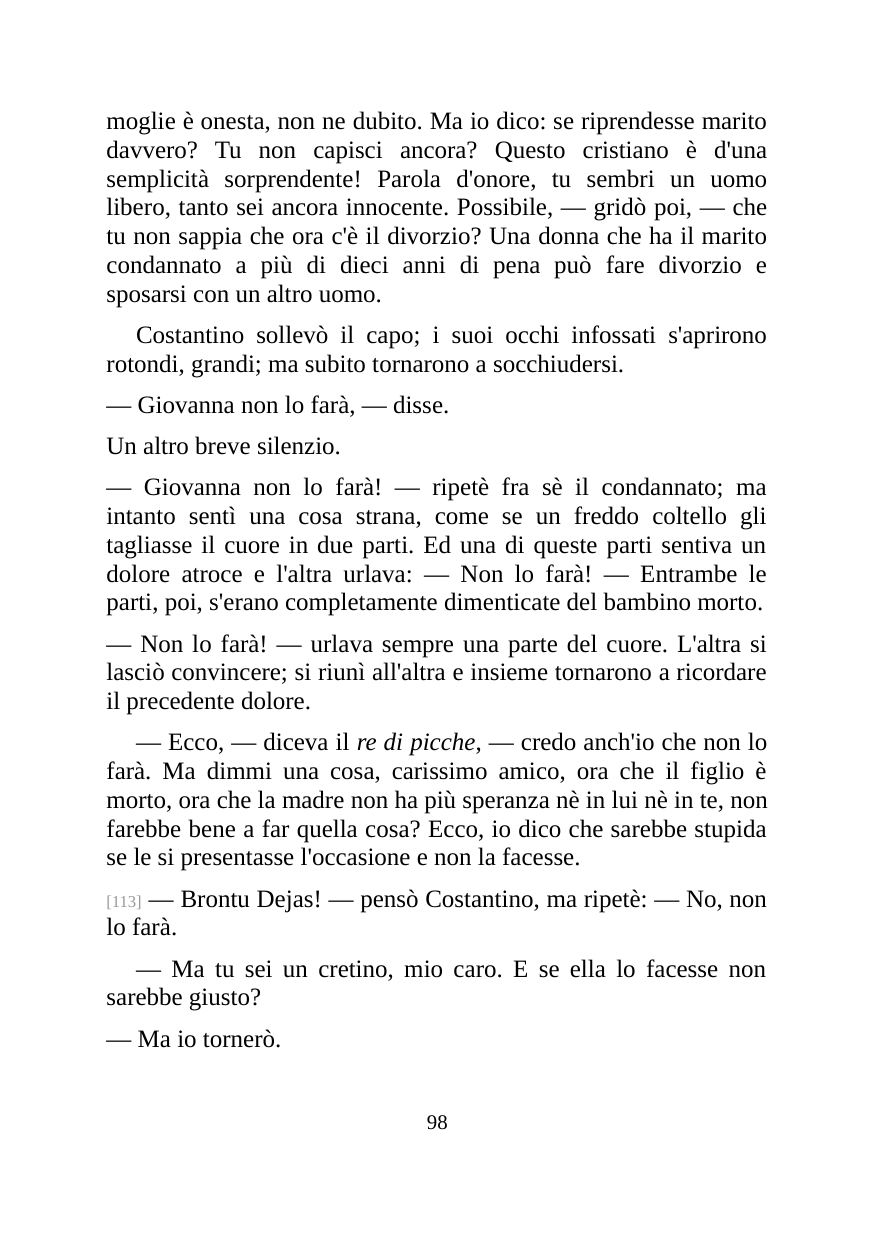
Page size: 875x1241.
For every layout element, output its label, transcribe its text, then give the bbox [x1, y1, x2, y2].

text ― Giovanna non lo farà! ― ripetè fra sè il condannato; ma intanto sentì una cosa strana, come se un freddo coltello gli tagliasse il cuore in due parti. Ed una di queste parti sentiva un dolore atroce e l'altra urlava: ― Non lo farà! ― Entrambe le parti, poi, s'erano completamente dimenticate del bambino morto. [106, 472, 768, 616]
text ― Ecco, ― diceva il re di picche, ― credo anch'io che non lo farà. Ma dimmi una cosa, carissimo amico, ora che il figlio è morto, ora che la madre non ha più speranza nè in lui nè in te, non farebbe bene a far quella cosa? Ecco, io dico che sarebbe stupida se le si presentasse l'occasione e non la facesse. [106, 727, 768, 871]
text [113] ― Brontu Dejas! ― pensò Costantino, ma ripetè: ― No, non lo farà. [106, 884, 768, 941]
text Costantino sollevò il capo; i suoi occhi infossati s'aprirono rotondi, grandi; ma subito tornarono a socchiudersi. [106, 320, 768, 377]
text ― Ma io tornerò. [106, 1024, 768, 1052]
text ― Ma tu sei un cretino, mio caro. E se ella lo facesse non sarebbe giusto? [106, 954, 768, 1011]
text Un altro breve silenzio. [106, 431, 768, 460]
text moglie è onesta, non ne dubito. Ma io dico: se riprendesse marito davvero? Tu non capisci ancora? Questo cristiano è d'una semplicità sorprendente! Parola d'onore, tu sembri un uomo libero, tanto sei ancora innocente. Possibile, ― gridò poi, ― che tu non sappia che ora c'è il divorzio? Una donna che ha il marito condannato a più di dieci anni di pena può fare divorzio e sposarsi con un altro uomo. [106, 106, 768, 307]
text ― Non lo farà! ― urlava sempre una parte del cuore. L'altra si lasciò convincere; si riunì all'altra e insieme tornarono a ricordare il precedente dolore. [106, 629, 768, 715]
text ― Giovanna non lo farà, ― disse. [106, 390, 768, 419]
